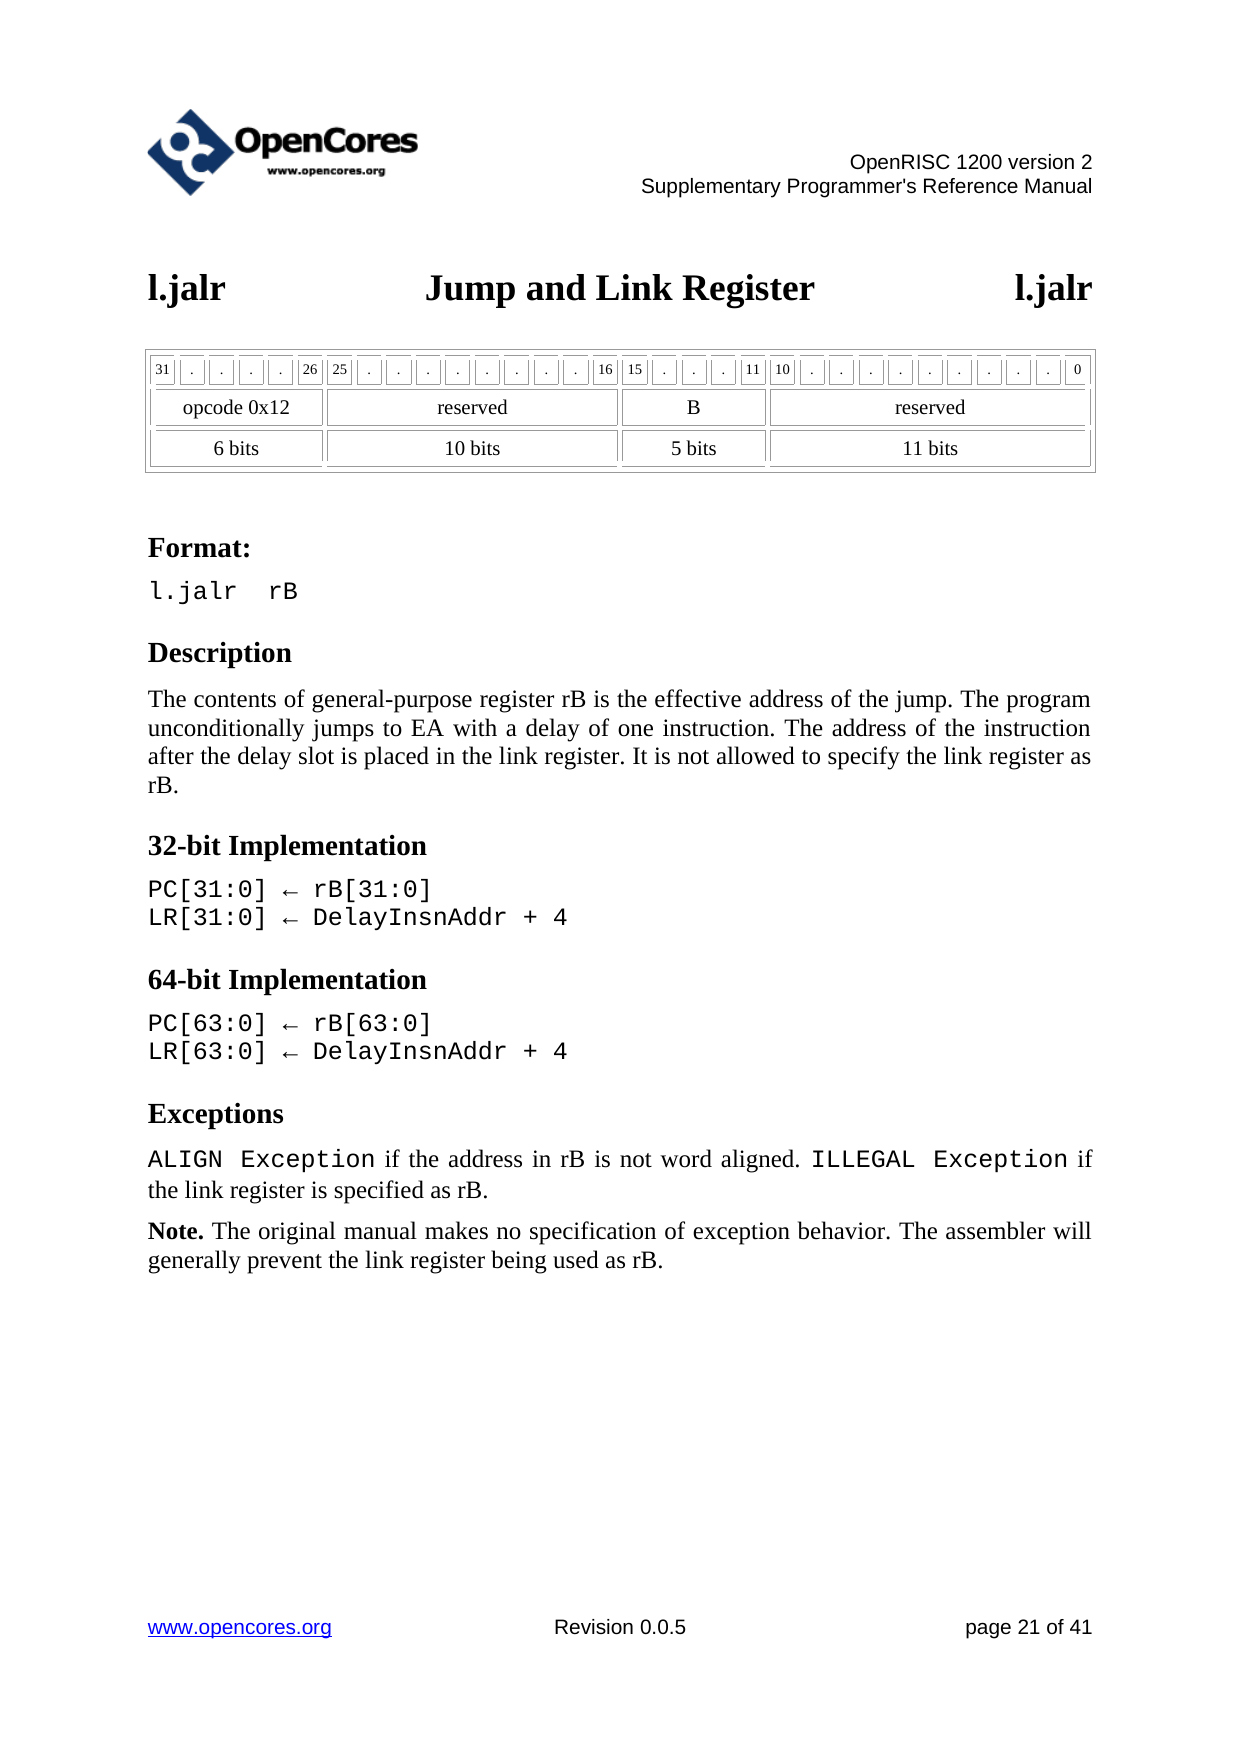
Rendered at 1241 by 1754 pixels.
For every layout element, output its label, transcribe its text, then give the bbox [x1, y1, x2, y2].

table_cell 10 bits [325, 425, 620, 466]
table_header . [266, 350, 295, 383]
table_header . [561, 350, 590, 383]
text LR[31:0] ← DelayInsnAddr + 4 [148, 904, 1093, 933]
table_header l.jalr [915, 227, 1093, 308]
text ALIGN Exception if the address in rB is not word aligned. ILLEGAL Exception if the link register is specified as rB. [148, 1144, 1093, 1204]
table_cell B [620, 384, 767, 425]
text The contents of general-purpose register rB is the effective address of the jump. The program unconditionally jumps to EA with a delay of one instruction. The address of the instruction after the delay slot is placed in the link register. It is not allowed to specify the link register as rB. [148, 684, 1093, 799]
table_header . [531, 350, 561, 383]
picture [147, 109, 418, 196]
table_header . [472, 350, 502, 383]
table_cell 5 bits [620, 425, 767, 466]
table_header . [354, 350, 384, 383]
table_header . [236, 350, 266, 383]
title 64-bit Implementation [148, 962, 1093, 995]
title Description [148, 636, 1093, 669]
text Note. The original manual makes no specification of exception behavior. The assembler will generally prevent the link register being used as rB. [148, 1216, 1093, 1274]
text PC[63:0] ← rB[63:0] [148, 1010, 1093, 1038]
table_header . [207, 350, 236, 383]
table_header . [679, 350, 708, 383]
table_header 26 [295, 350, 325, 383]
title Format: [148, 530, 1093, 563]
table_header . [826, 350, 856, 383]
table_header . [413, 350, 443, 383]
table_header 31 [148, 350, 177, 383]
table_header . [1004, 350, 1033, 383]
text l.jalr rB [148, 578, 1093, 607]
table_cell reserved [768, 384, 1093, 425]
table_header . [708, 350, 738, 383]
table_header . [797, 350, 826, 383]
table_header . [915, 350, 944, 383]
table_header 16 [590, 350, 620, 383]
table_header . [1033, 350, 1063, 383]
table_header . [974, 350, 1003, 383]
table_header 10 [768, 350, 797, 383]
table_cell 6 bits [148, 425, 325, 466]
table_header Jump and Link Register [325, 227, 915, 308]
table_header 11 [738, 350, 767, 383]
title 32-bit Implementation [148, 828, 1093, 861]
table_header . [856, 350, 886, 383]
title Exceptions [148, 1096, 1093, 1129]
table_header . [384, 350, 413, 383]
table_cell 11 bits [768, 425, 1093, 466]
table_header . [502, 350, 531, 383]
table_header . [649, 350, 679, 383]
table_header 0 [1063, 350, 1093, 383]
table_cell reserved [325, 384, 620, 425]
text LR[63:0] ← DelayInsnAddr + 4 [148, 1038, 1093, 1067]
table_header 15 [620, 350, 649, 383]
text PC[31:0] ← rB[31:0] [148, 876, 1093, 904]
table_header . [886, 350, 915, 383]
table_header . [177, 350, 207, 383]
table_header . [945, 350, 974, 383]
table_header l.jalr [148, 227, 325, 308]
table_header 25 [325, 350, 354, 383]
table_header . [443, 350, 472, 383]
table_cell opcode 0x12 [148, 384, 325, 425]
